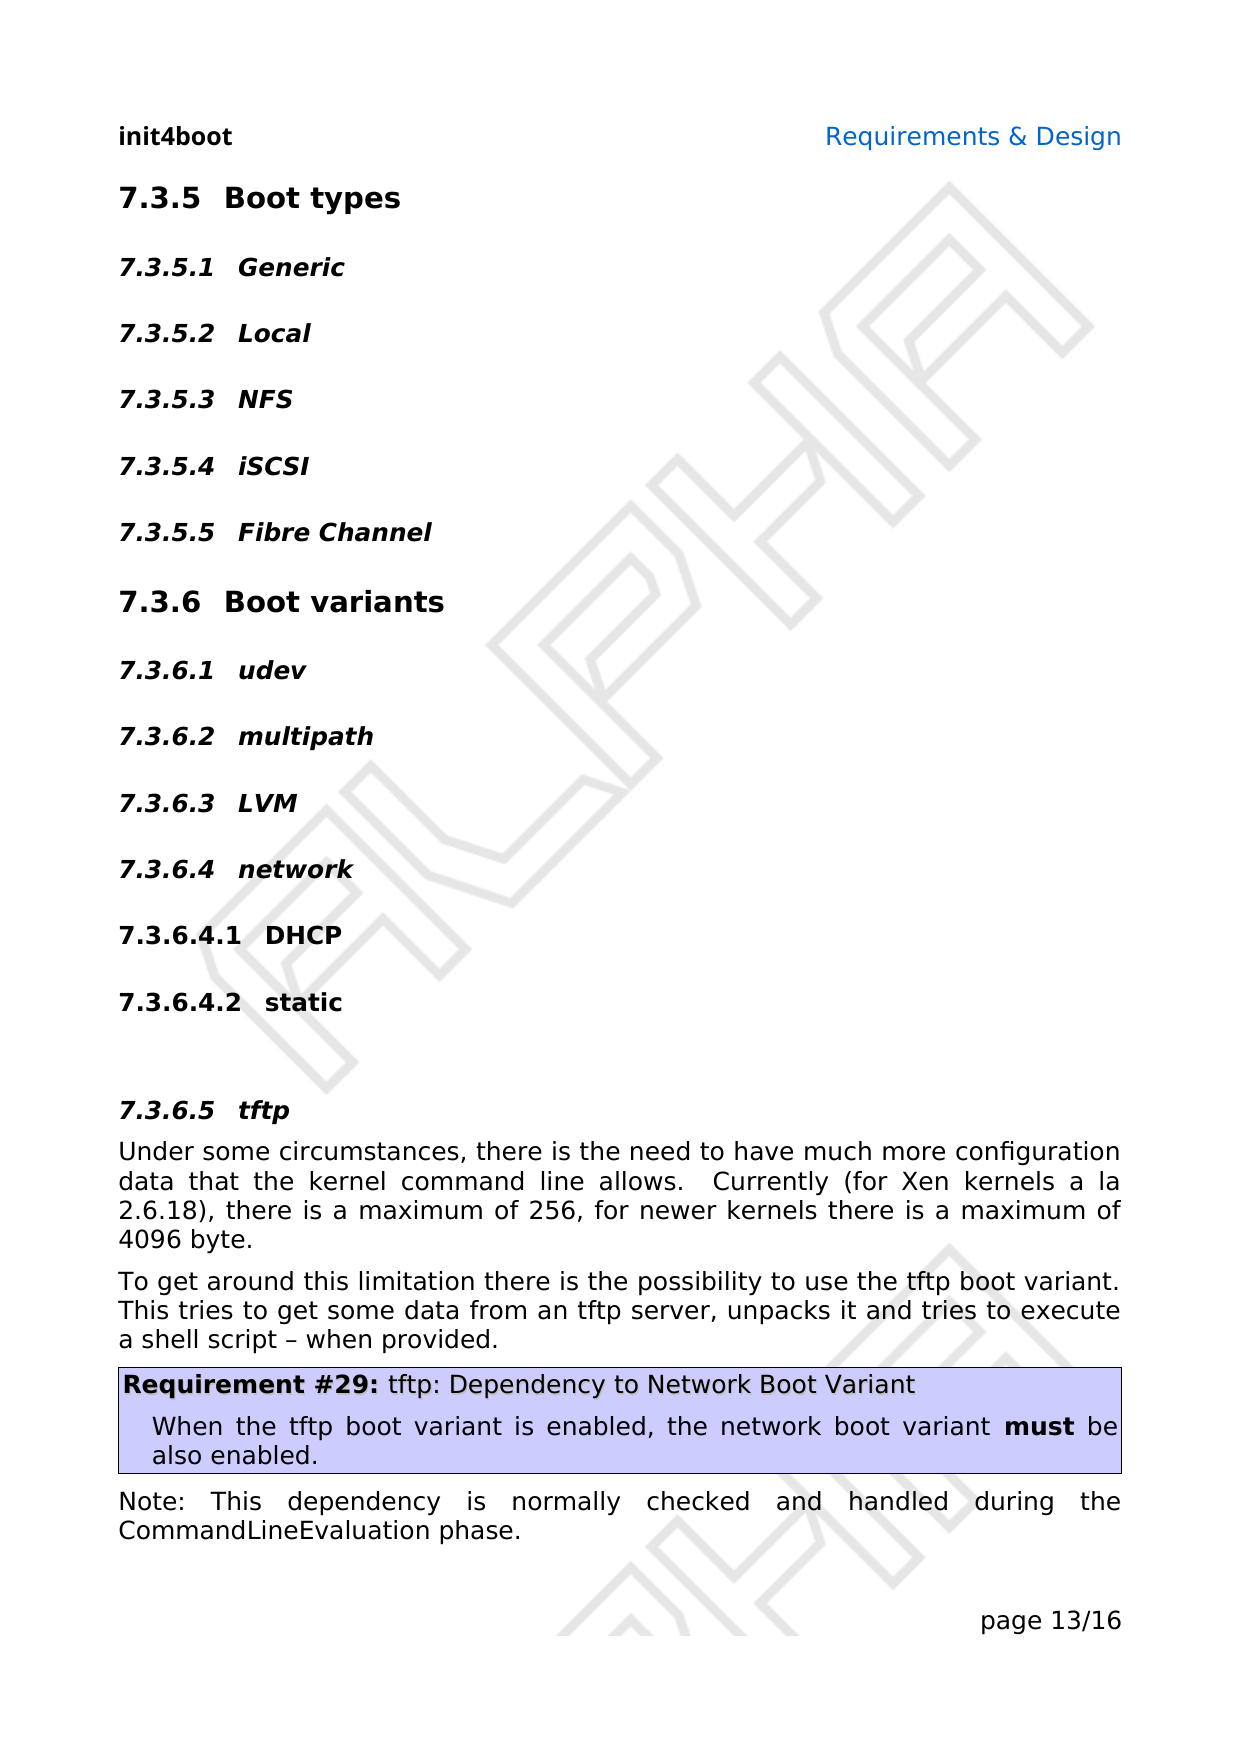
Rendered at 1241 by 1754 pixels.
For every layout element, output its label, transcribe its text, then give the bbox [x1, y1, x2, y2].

subtitle multipath [118, 723, 1122, 752]
picture [118, 282, 1122, 319]
picture [118, 1017, 1122, 1096]
picture [118, 547, 1122, 585]
list When the tftp boot variant is enabled, the network boot variant must be also enabled. [119, 1408, 1121, 1473]
picture [118, 481, 1122, 518]
subtitle Boot types [118, 182, 1122, 216]
text To get around this limitation there is the possibility to use the tftp boot variant. This tries to get some data from an tftp server, unpacks it and tries to execute a shell script – when provided. [118, 1267, 1122, 1354]
subtitle Generic [118, 253, 1122, 282]
picture [118, 752, 1122, 789]
subtitle tftp [118, 1096, 1122, 1125]
picture [118, 884, 1122, 922]
picture [118, 415, 1122, 452]
picture [118, 1254, 1122, 1267]
picture [118, 1354, 1122, 1367]
picture [119, 1400, 1121, 1408]
picture [118, 216, 1122, 253]
list tftp: Dependency to Network Boot Variant [119, 1368, 1121, 1400]
picture [118, 818, 1122, 855]
picture [118, 951, 1122, 988]
picture [118, 1125, 1122, 1137]
picture [118, 1474, 1122, 1487]
subtitle udev [118, 656, 1122, 685]
subtitle LVM [118, 789, 1122, 818]
picture [118, 348, 1122, 386]
subtitle Boot variants [118, 585, 1122, 619]
subtitle NFS [118, 386, 1122, 415]
picture [118, 117, 1122, 182]
text Under some circumstances, there is the need to have much more configuration data that the kernel command line allows. Currently (for Xen kernels a la 2.6.18), there is a maximum of 256, for newer kernels there is a maximum of 4096 byte. [118, 1137, 1122, 1254]
subtitle network [118, 855, 1122, 884]
picture [118, 1545, 1122, 1636]
picture [118, 619, 1122, 656]
subtitle Local [118, 319, 1122, 348]
subtitle static [118, 988, 1122, 1017]
subtitle iSCSI [118, 452, 1122, 481]
picture [118, 685, 1122, 723]
subtitle DHCP [118, 922, 1122, 951]
subtitle Fibre Channel [118, 518, 1122, 547]
text Note: This dependency is normally checked and handled during the CommandLineEvaluation phase. [118, 1487, 1122, 1545]
